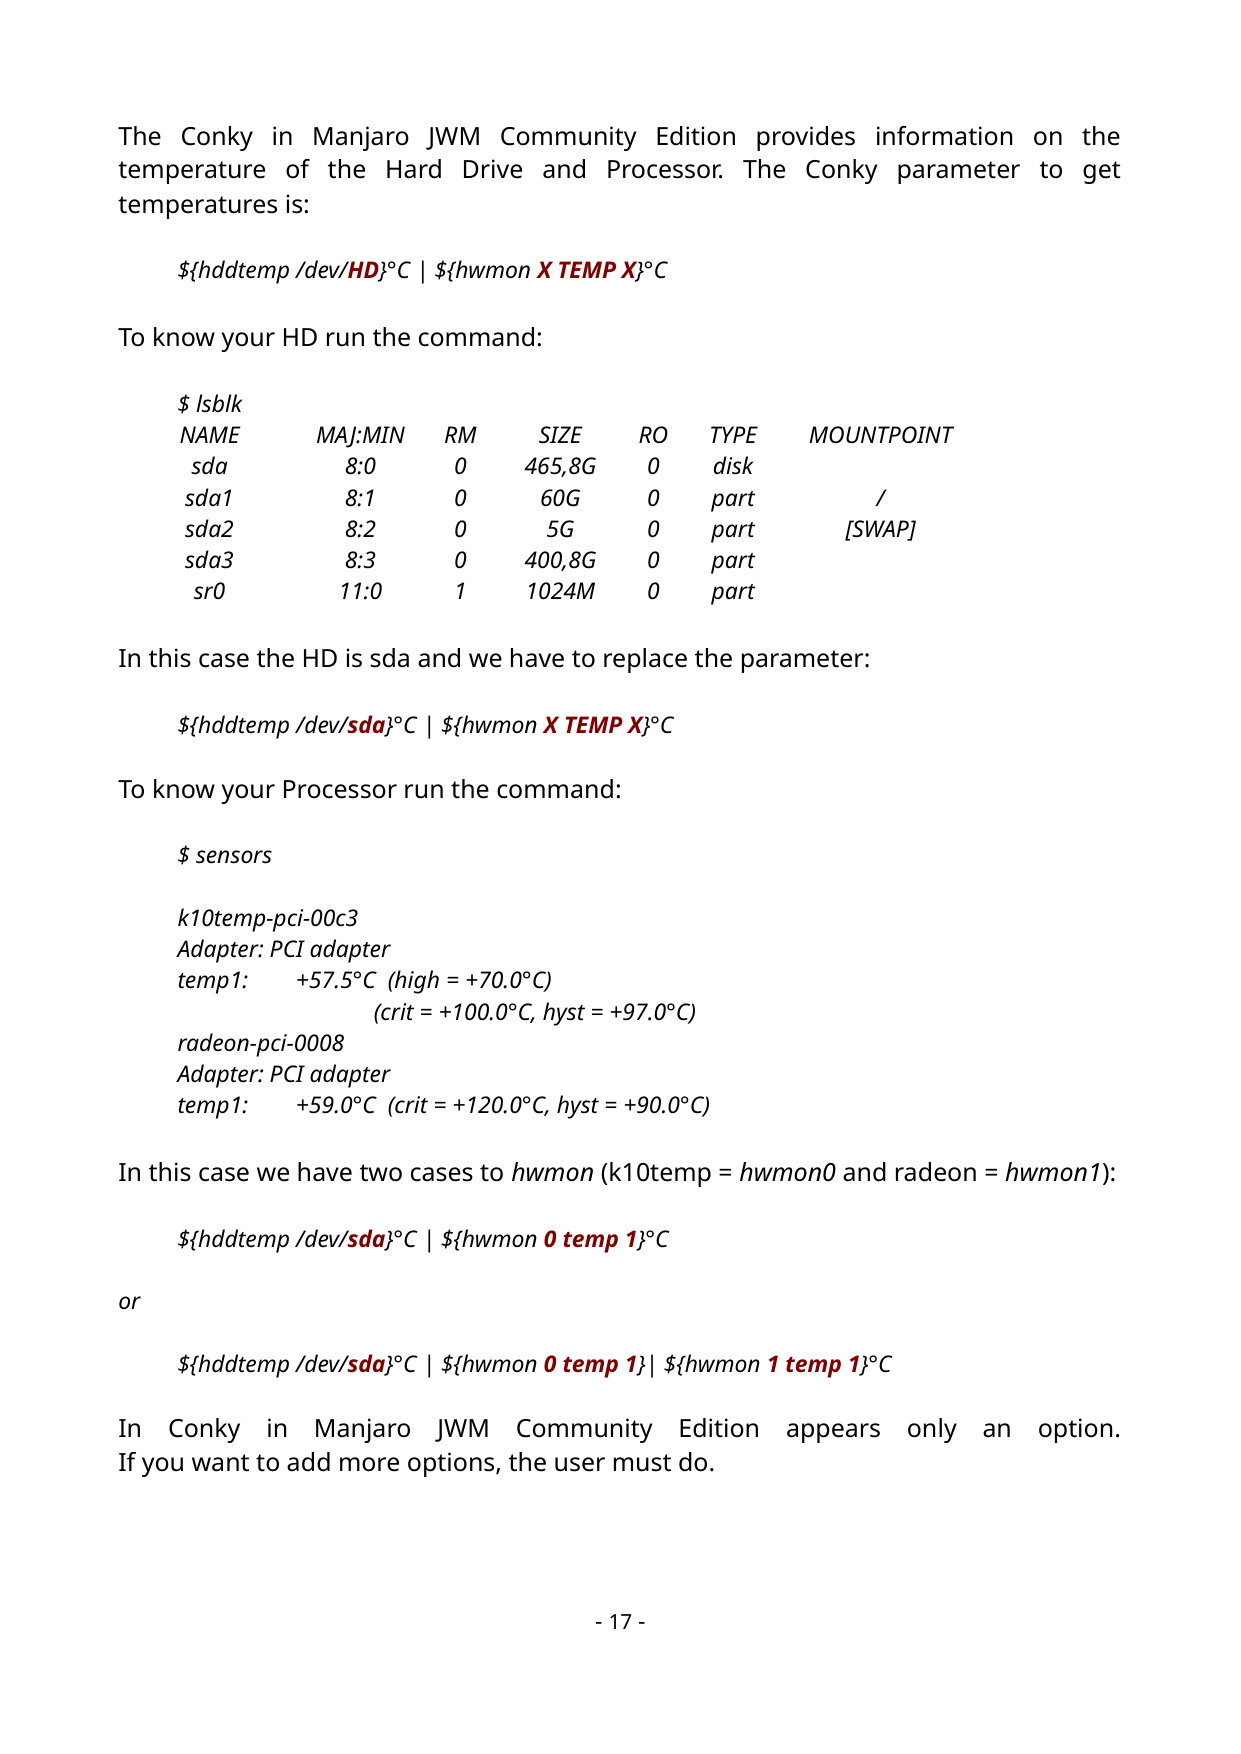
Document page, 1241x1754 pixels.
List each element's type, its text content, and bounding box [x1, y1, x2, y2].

text ${hddtemp /dev/HD}°C | ${hwmon X TEMP X}°C [177, 254, 1122, 286]
table_cell [SWAP] [783, 513, 978, 544]
table_cell 0 [424, 544, 497, 575]
text In this case the HD is sda and we have to replace the parameter: [118, 641, 1122, 675]
table_cell sda [122, 450, 297, 482]
table_cell 1 [424, 575, 497, 607]
text temp1: +59.0°C (crit = +120.0°C, hyst = +90.0°C) [177, 1089, 1122, 1121]
table_cell 0 [424, 513, 497, 544]
table_cell 60G [497, 482, 623, 513]
table_cell 0 [424, 482, 497, 513]
table_cell sda3 [122, 544, 297, 575]
table_cell 465,8G [497, 450, 623, 482]
text ${hddtemp /dev/sda}°C | ${hwmon 0 temp 1}°C [177, 1223, 1122, 1254]
table_cell sda1 [122, 482, 297, 513]
text In this case we have two cases to hwmon (k10temp = hwmon0 and radeon = hwmon1): [118, 1155, 1122, 1189]
table_cell 400,8G [497, 544, 623, 575]
table_cell 8:2 [297, 513, 423, 544]
table_cell part [683, 482, 783, 513]
text or [118, 1285, 1122, 1317]
table_header TYPE [683, 419, 783, 450]
text ${hddtemp /dev/sda}°C | ${hwmon 0 temp 1}| ${hwmon 1 temp 1}°C [177, 1348, 1122, 1379]
table_header NAME [122, 419, 297, 450]
table_header MAJ:MIN [297, 419, 423, 450]
table_cell 5G [497, 513, 623, 544]
text The Conky in Manjaro JWM Community Edition provides information on the temperature of the Hard Drive and Processor. The Conky parameter to get temperatures is: [118, 118, 1122, 220]
table_cell [783, 544, 978, 575]
text To know your Processor run the command: [118, 771, 1122, 805]
table_cell 8:0 [297, 450, 423, 482]
table_cell 1024M [497, 575, 623, 607]
table_cell 0 [424, 450, 497, 482]
table_cell disk [683, 450, 783, 482]
table_cell 11:0 [297, 575, 423, 607]
table_header SIZE [497, 419, 623, 450]
text ${hddtemp /dev/sda}°C | ${hwmon X TEMP X}°C [177, 709, 1122, 740]
table_cell 0 [624, 513, 683, 544]
table_cell part [683, 575, 783, 607]
table_cell sda2 [122, 513, 297, 544]
table_cell 8:3 [297, 544, 423, 575]
table_cell 0 [624, 544, 683, 575]
text $ lsblk [177, 388, 1122, 419]
table_cell 8:1 [297, 482, 423, 513]
text Adapter: PCI adapter [177, 933, 1122, 964]
table_cell / [783, 482, 978, 513]
table_cell [783, 450, 978, 482]
table_cell 0 [624, 450, 683, 482]
text To know your HD run the command: [118, 320, 1122, 354]
text (crit = +100.0°C, hyst = +97.0°C) [177, 996, 1122, 1027]
text radeon-pci-0008 [177, 1027, 1122, 1058]
table_cell sr0 [122, 575, 297, 607]
table_cell 0 [624, 482, 683, 513]
table_header RM [424, 419, 497, 450]
table_header RO [624, 419, 683, 450]
text temp1: +57.5°C (high = +70.0°C) [177, 964, 1122, 996]
table_cell part [683, 544, 783, 575]
table_cell [783, 575, 978, 607]
text Adapter: PCI adapter [177, 1058, 1122, 1089]
text $ sensors [177, 839, 1122, 871]
table_cell part [683, 513, 783, 544]
text k10temp-pci-00c3 [177, 902, 1122, 933]
text In Conky in Manjaro JWM Community Edition appears only an option. If you want to add more options, the user must do. [118, 1410, 1122, 1478]
table_cell 0 [624, 575, 683, 607]
table_header MOUNTPOINT [783, 419, 978, 450]
